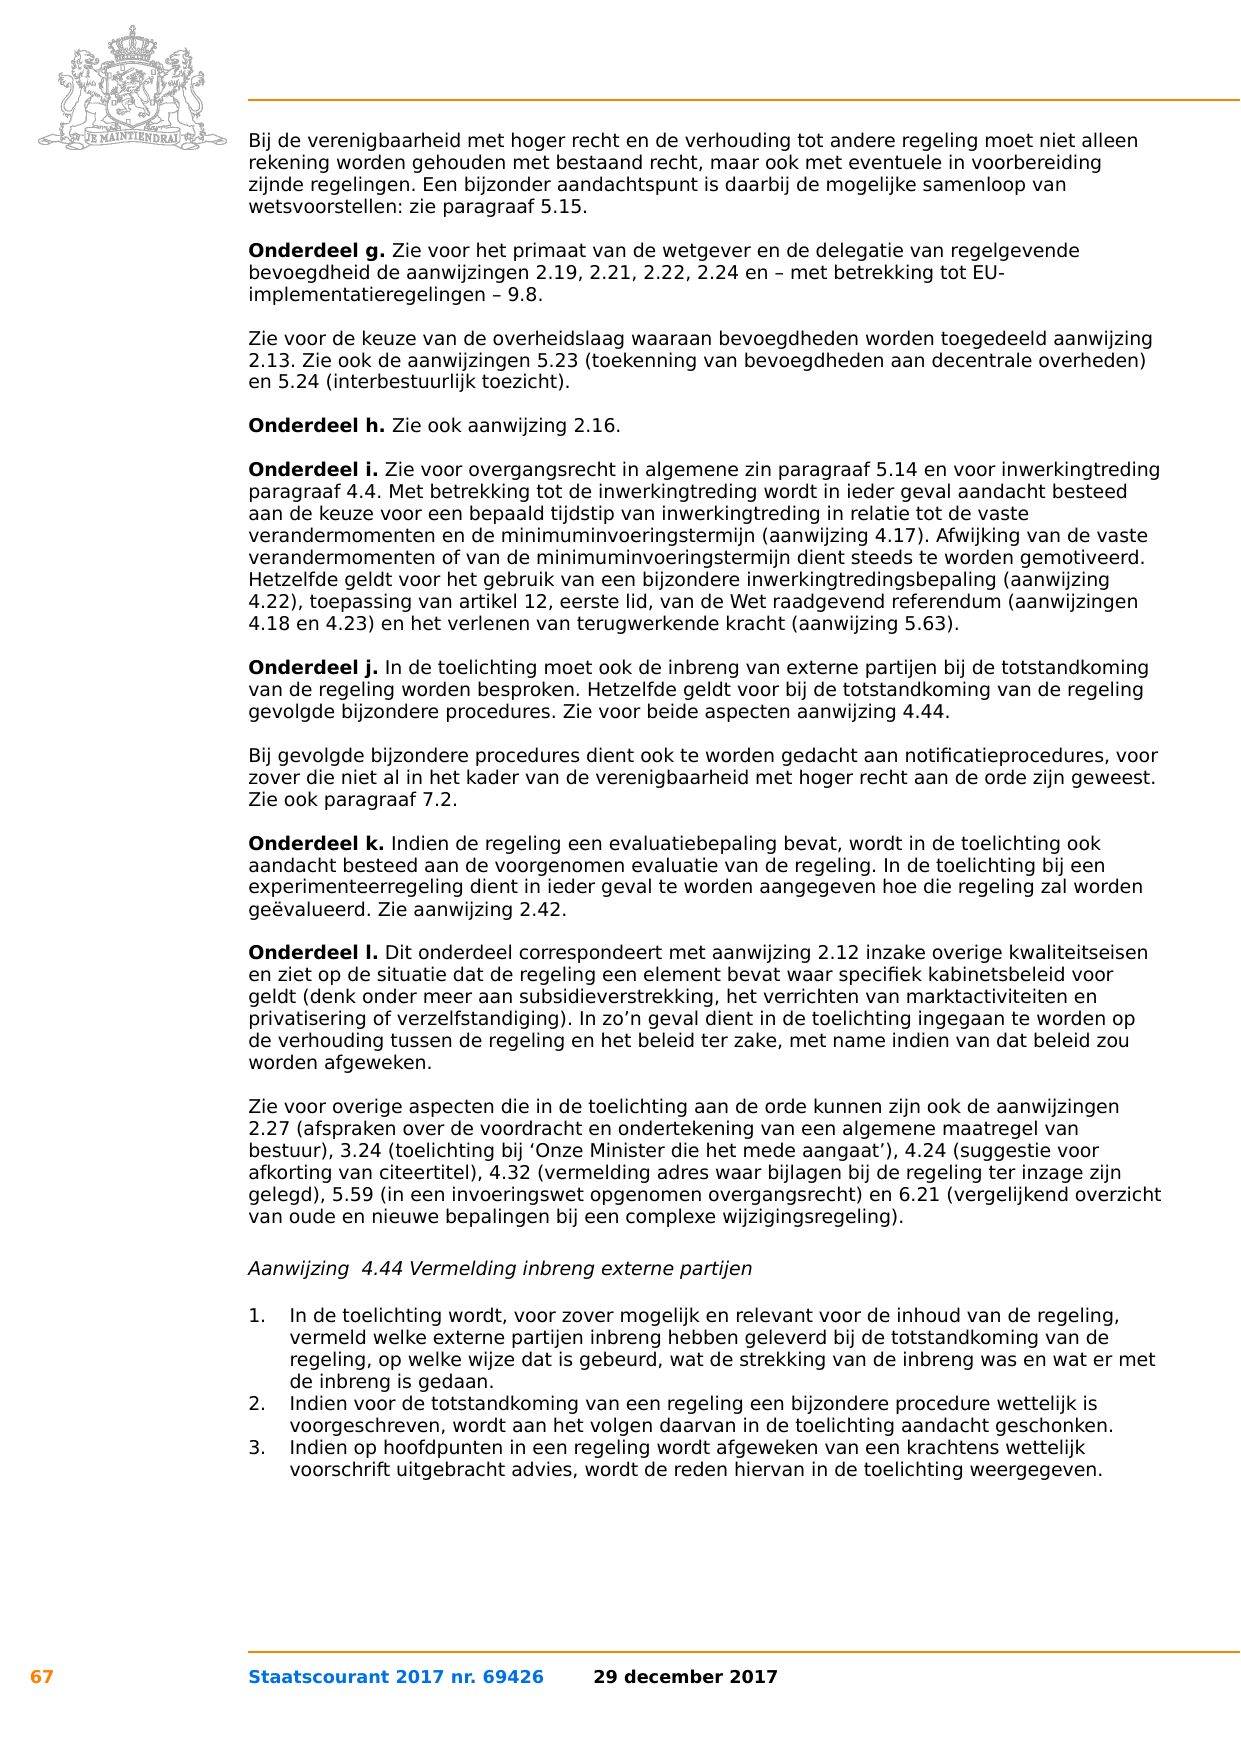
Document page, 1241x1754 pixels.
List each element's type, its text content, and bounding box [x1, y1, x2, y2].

text Bij de verenigbaarheid met hoger recht en de verhouding tot andere regeling moet niet alleen rekening worden gehouden met bestaand recht, maar ook met eventuele in voorbereiding zijnde regelingen. Een bijzonder aandachtspunt is daarbij de mogelijke samenloop van wetsvoorstellen: zie paragraaf 5.15. [248, 130, 1163, 218]
text Bij gevolgde bijzondere procedures dient ook te worden gedacht aan notificatieprocedures, voor zover die niet al in het kader van de verenigbaarheid met hoger recht aan de orde zijn geweest. Zie ook paragraaf 7.2. [248, 745, 1163, 811]
text Zie voor overige aspecten die in de toelichting aan de orde kunnen zijn ook de aanwijzingen 2.27 (afspraken over de voordracht en ondertekening van een algemene maatregel van bestuur), 3.24 (toelichting bij ‘Onze Minister die het mede aangaat’), 4.24 (suggestie voor afkorting van citeertitel), 4.32 (vermelding adres waar bijlagen bij de regeling ter inzage zijn gelegd), 5.59 (in een invoeringswet opgenomen overgangsrecht) en 6.21 (vergelijkend overzicht van oude en nieuwe bepalingen bij een complexe wijzigingsregeling). [248, 1096, 1163, 1228]
text 1. In de toelichting wordt, voor zover mogelijk en relevant voor de inhoud van de regeling, vermeld welke externe partijen inbreng hebben geleverd bij de totstandkoming van de regeling, op welke wijze dat is gebeurd, wat de strekking van de inbreng was en wat er met de inbreng is gedaan. [248, 1305, 1163, 1393]
text Onderdeel l. Dit onderdeel correspondeert met aanwijzing 2.12 inzake overige kwaliteitseisen en ziet op de situatie dat de regeling een element bevat waar specifiek kabinetsbeleid voor geldt (denk onder meer aan subsidieverstrekking, het verrichten van marktactiviteiten en privatisering of verzelfstandiging). In zo’n geval dient in de toelichting ingegaan te worden op de verhouding tussen de regeling en het beleid ter zake, met name indien van dat beleid zou worden afgeweken. [248, 942, 1163, 1074]
subtitle Aanwijzing 4.44 Vermelding inbreng externe partijen [248, 1258, 1163, 1280]
text Zie voor de keuze van de overheidslaag waaraan bevoegdheden worden toegedeeld aanwijzing 2.13. Zie ook de aanwijzingen 5.23 (toekenning van bevoegdheden aan decentrale overheden) en 5.24 (interbestuurlijk toezicht). [248, 327, 1163, 393]
text 3. Indien op hoofdpunten in een regeling wordt afgeweken van een krachtens wettelijk voorschrift uitgebracht advies, wordt de reden hiervan in de toelichting weergegeven. [248, 1437, 1163, 1481]
text Onderdeel k. Indien de regeling een evaluatiebepaling bevat, wordt in de toelichting ook aandacht besteed aan de voorgenomen evaluatie van de regeling. In de toelichting bij een experimenteerregeling dient in ieder geval te worden aangegeven hoe die regeling zal worden geëvalueerd. Zie aanwijzing 2.42. [248, 832, 1163, 920]
picture [38, 25, 227, 150]
text Onderdeel j. In de toelichting moet ook de inbreng van externe partijen bij de totstandkoming van de regeling worden besproken. Hetzelfde geldt voor bij de totstandkoming van de regeling gevolgde bijzondere procedures. Zie voor beide aspecten aanwijzing 4.44. [248, 657, 1163, 723]
text 2. Indien voor de totstandkoming van een regeling een bijzondere procedure wettelijk is voorgeschreven, wordt aan het volgen daarvan in de toelichting aandacht geschonken. [248, 1393, 1163, 1437]
text Onderdeel h. Zie ook aanwijzing 2.16. [248, 415, 1163, 437]
text Onderdeel g. Zie voor het primaat van de wetgever en de delegatie van regelgevende bevoegdheid de aanwijzingen 2.19, 2.21, 2.22, 2.24 en – met betrekking tot EU-implementatieregelingen – 9.8. [248, 240, 1163, 306]
text Onderdeel i. Zie voor overgangsrecht in algemene zin paragraaf 5.14 en voor inwerkingtreding paragraaf 4.4. Met betrekking tot de inwerkingtreding wordt in ieder geval aandacht besteed aan de keuze voor een bepaald tijdstip van inwerkingtreding in relatie tot de vaste verandermomenten en de minimuminvoeringstermijn (aanwijzing 4.17). Afwijking van de vaste verandermomenten of van de minimuminvoeringstermijn dient steeds te worden gemotiveerd. Hetzelfde geldt voor het gebruik van een bijzondere inwerkingtredingsbepaling (aanwijzing 4.22), toepassing van artikel 12, eerste lid, van de Wet raadgevend referendum (aanwijzingen 4.18 en 4.23) en het verlenen van terugwerkende kracht (aanwijzing 5.63). [248, 459, 1163, 635]
